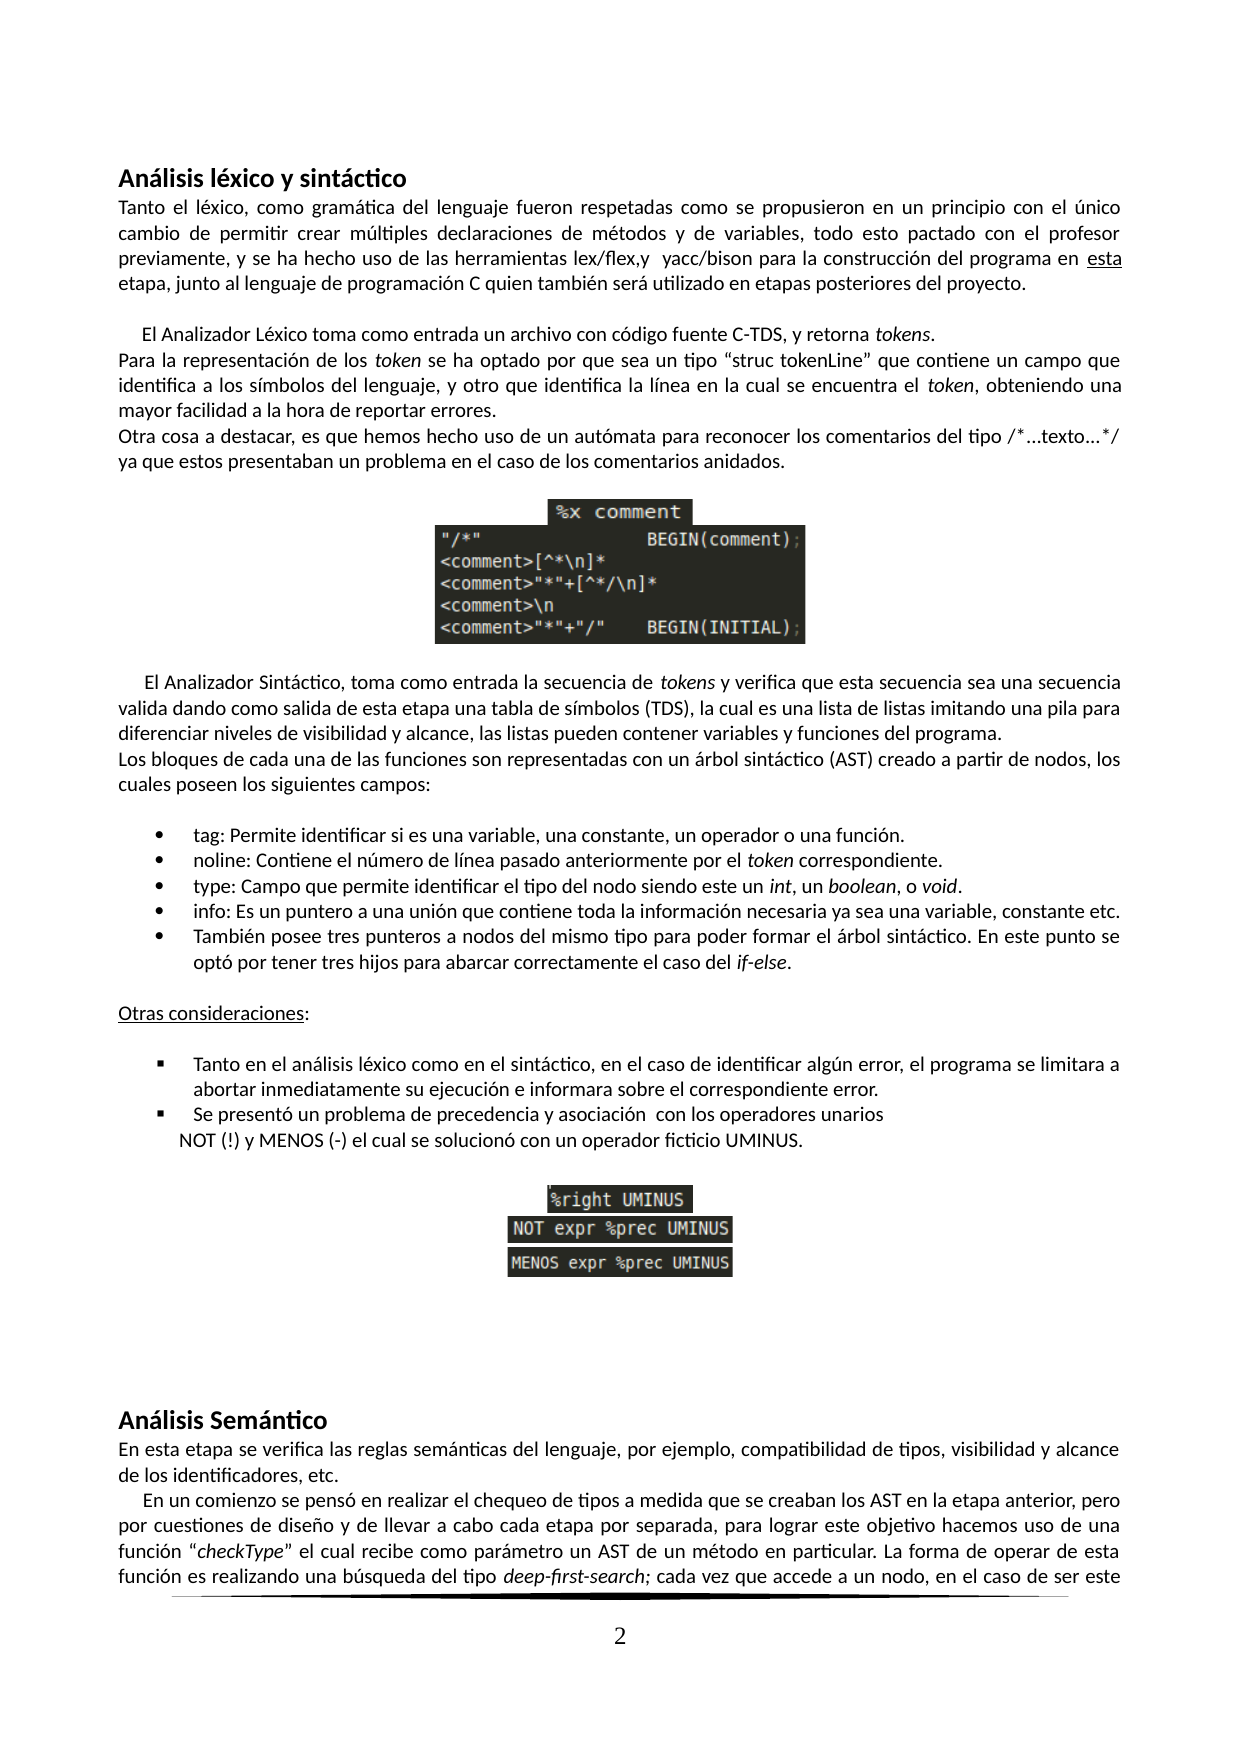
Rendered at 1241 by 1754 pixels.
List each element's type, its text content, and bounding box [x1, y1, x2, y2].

text Para la representación de los token se ha optado por que sea un tipo “struc tokenLine” que contiene un campo que identifica a los símbolos del lenguaje, y otro que identifica la línea en la cual se encuentra el token, obteniendo una mayor facilidad a la hora de reportar errores. [118, 347, 1122, 423]
picture [434, 499, 806, 644]
text Otra cosa a destacar, es que hemos hecho uso de un autómata para reconocer los comentarios del tipo /*...texto...*/ ya que estos presentaban un problema en el caso de los comentarios anidados. [118, 423, 1122, 474]
list info: Es un puntero a una unión que contiene toda la información necesaria ya sea una variable, constante etc. [156, 898, 1122, 924]
picture [507, 1247, 733, 1277]
text Análisis Semántico [118, 1403, 1122, 1436]
picture [547, 1185, 693, 1213]
list Se presentó un problema de precedencia y asociación con los operadores unarios [156, 1102, 1122, 1127]
text Otras consideraciones: [118, 1000, 1122, 1025]
text Los bloques de cada una de las funciones son representadas con un árbol sintáctico (AST) creado a partir de nodos, los cuales poseen los siguientes campos: [118, 746, 1122, 797]
list noline: Contiene el número de línea pasado anteriormente por el token correspondiente. [156, 847, 1122, 873]
list También posee tres punteros a nodos del mismo tipo para poder formar el árbol sintáctico. En este punto se optó por tener tres hijos para abarcar correctamente el caso del if-else. [156, 924, 1122, 974]
picture [507, 1216, 733, 1243]
text Tanto el léxico, como gramática del lenguaje fueron respetadas como se propusieron en un principio con el único cambio de permitir crear múltiples declaraciones de métodos y de variables, todo esto pactado con el profesor previamente, y se ha hecho uso de las herramientas lex/flex,y yacc/bison para la construcción del programa en esta etapa, junto al lenguaje de programación C quien también será utilizado en etapas posteriores del proyecto. [118, 194, 1122, 296]
list Tanto en el análisis léxico como en el sintáctico, en el caso de identificar algún error, el programa se limitara a abortar inmediatamente su ejecución e informara sobre el correspondiente error. [156, 1051, 1122, 1102]
text Análisis léxico y sintáctico [118, 161, 1122, 194]
list tag: Permite identificar si es una variable, una constante, un operador o una función. [156, 822, 1122, 847]
list type: Campo que permite identificar el tipo del nodo siendo este un int, un boolean, o void. [156, 873, 1122, 898]
text En esta etapa se verifica las reglas semánticas del lenguaje, por ejemplo, compatibilidad de tipos, visibilidad y alcance de los identificadores, etc. [118, 1436, 1122, 1487]
text En un comienzo se pensó en realizar el chequeo de tipos a medida que se creaban los AST en la etapa anterior, pero por cuestiones de diseño y de llevar a cabo cada etapa por separada, para lograr este objetivo hacemos uso de una función “checkType” el cual recibe como parámetro un AST de un método en particular. La forma de operar de esta función es realizando una búsqueda del tipo deep-first-search; cada vez que accede a un nodo, en el caso de ser este [118, 1487, 1122, 1589]
text El Analizador Sintáctico, toma como entrada la secuencia de tokens y verifica que esta secuencia sea una secuencia valida dando como salida de esta etapa una tabla de símbolos (TDS), la cual es una lista de listas imitando una pila para diferenciar niveles de visibilidad y alcance, las listas pueden contener variables y funciones del programa. [118, 669, 1122, 746]
text El Analizador Léxico toma como entrada un archivo con código fuente C-TDS, y retorna tokens. [118, 321, 1122, 347]
text NOT (!) y MENOS (-) el cual se solucionó con un operador ficticio UMINUS. [118, 1127, 1122, 1152]
